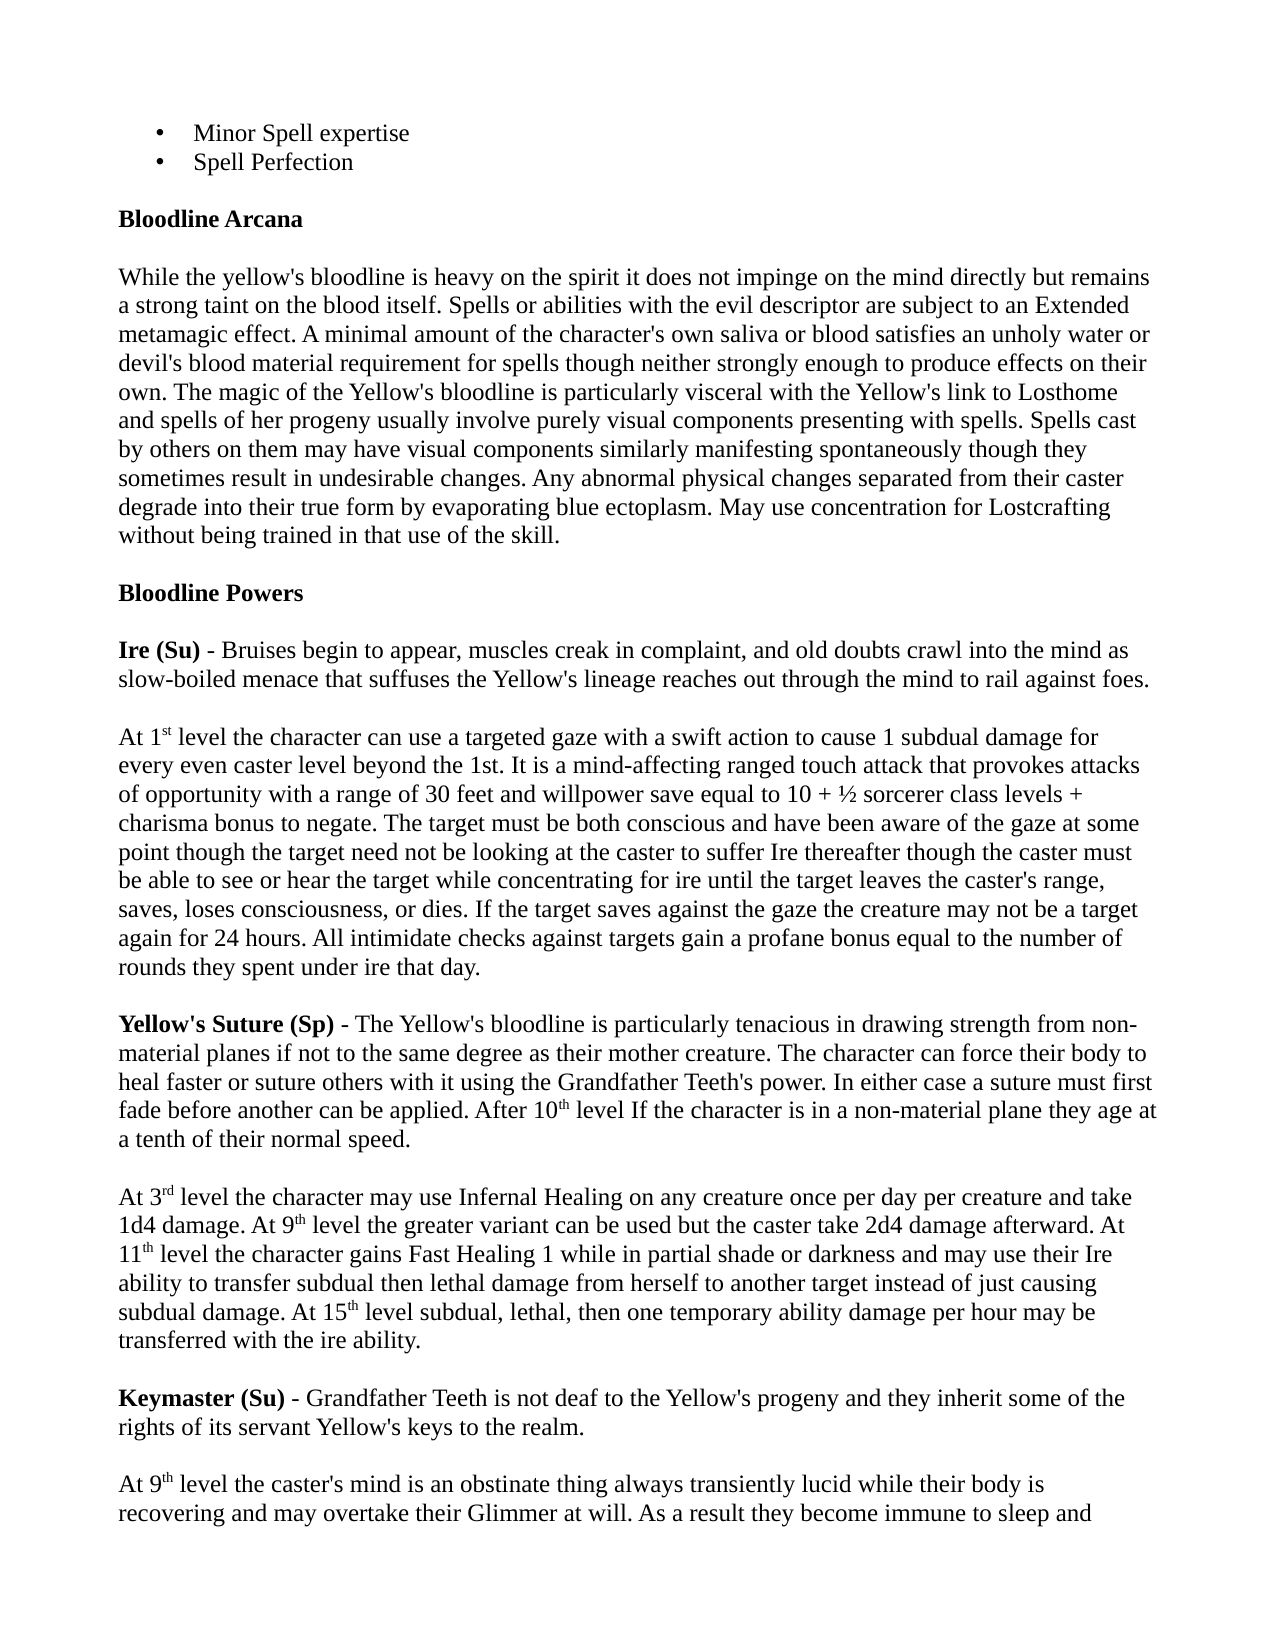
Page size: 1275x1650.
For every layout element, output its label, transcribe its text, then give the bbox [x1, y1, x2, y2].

text At 1st level the character can use a targeted gaze with a swift action to cause 1 subdual damage for every even caster level beyond the 1st. It is a mind-affecting ranged touch attack that provokes attacks of opportunity with a range of 30 feet and willpower save equal to 10 + ½ sorcerer class levels + charisma bonus to negate. The target must be both conscious and have been aware of the gaze at some point though the target need not be looking at the caster to suffer Ire thereafter though the caster must be able to see or hear the target while concentrating for ire until the target leaves the caster's range, saves, loses consciousness, or dies. If the target saves against the gaze the creature may not be a target again for 24 hours. All intimidate checks against targets gain a profane bonus equal to the number of rounds they spent under ire that day. [118, 722, 1157, 981]
text At 9th level the caster's mind is an obstinate thing always transiently lucid while their body is recovering and may overtake their Glimmer at will. As a result they become immune to sleep and [118, 1469, 1157, 1527]
list Spell Perfection [156, 147, 1157, 176]
text Bloodline Powers [118, 578, 1157, 607]
list Minor Spell expertise [156, 118, 1157, 147]
text Yellow's Suture (Sp) - The Yellow's bloodline is particularly tenacious in drawing strength from non-material planes if not to the same degree as their mother creature. The character can force their body to heal faster or suture others with it using the Grandfather Teeth's power. In either case a suture must first fade before another can be applied. After 10th level If the character is in a non-material plane they age at a tenth of their normal speed. [118, 1009, 1157, 1153]
text Ire (Su) - Bruises begin to appear, muscles creak in complaint, and old doubts crawl into the mind as slow-boiled menace that suffuses the Yellow's lineage reaches out through the mind to rail against foes. [118, 636, 1157, 693]
text Bloodline Arcana [118, 204, 1157, 233]
text At 3rd level the character may use Infernal Healing on any creature once per day per creature and take 1d4 damage. At 9th level the greater variant can be used but the caster take 2d4 damage afterward. At 11th level the character gains Fast Healing 1 while in partial shade or darkness and may use their Ire ability to transfer subdual then lethal damage from herself to another target instead of just causing subdual damage. At 15th level subdual, lethal, then one temporary ability damage per hour may be transferred with the ire ability. [118, 1182, 1157, 1354]
text While the yellow's bloodline is heavy on the spirit it does not impinge on the mind directly but remains a strong taint on the blood itself. Spells or abilities with the evil descriptor are subject to an Extended metamagic effect. A minimal amount of the character's own saliva or blood satisfies an unholy water or devil's blood material requirement for spells though neither strongly enough to produce effects on their own. The magic of the Yellow's bloodline is particularly visceral with the Yellow's link to Losthome and spells of her progeny usually involve purely visual components presenting with spells. Spells cast by others on them may have visual components similarly manifesting spontaneously though they sometimes result in undesirable changes. Any abnormal physical changes separated from their caster degrade into their true form by evaporating blue ectoplasm. May use concentration for Lostcrafting without being trained in that use of the skill. [118, 262, 1157, 549]
text Keymaster (Su) - Grandfather Teeth is not deaf to the Yellow's progeny and they inherit some of the rights of its servant Yellow's keys to the realm. [118, 1383, 1157, 1441]
